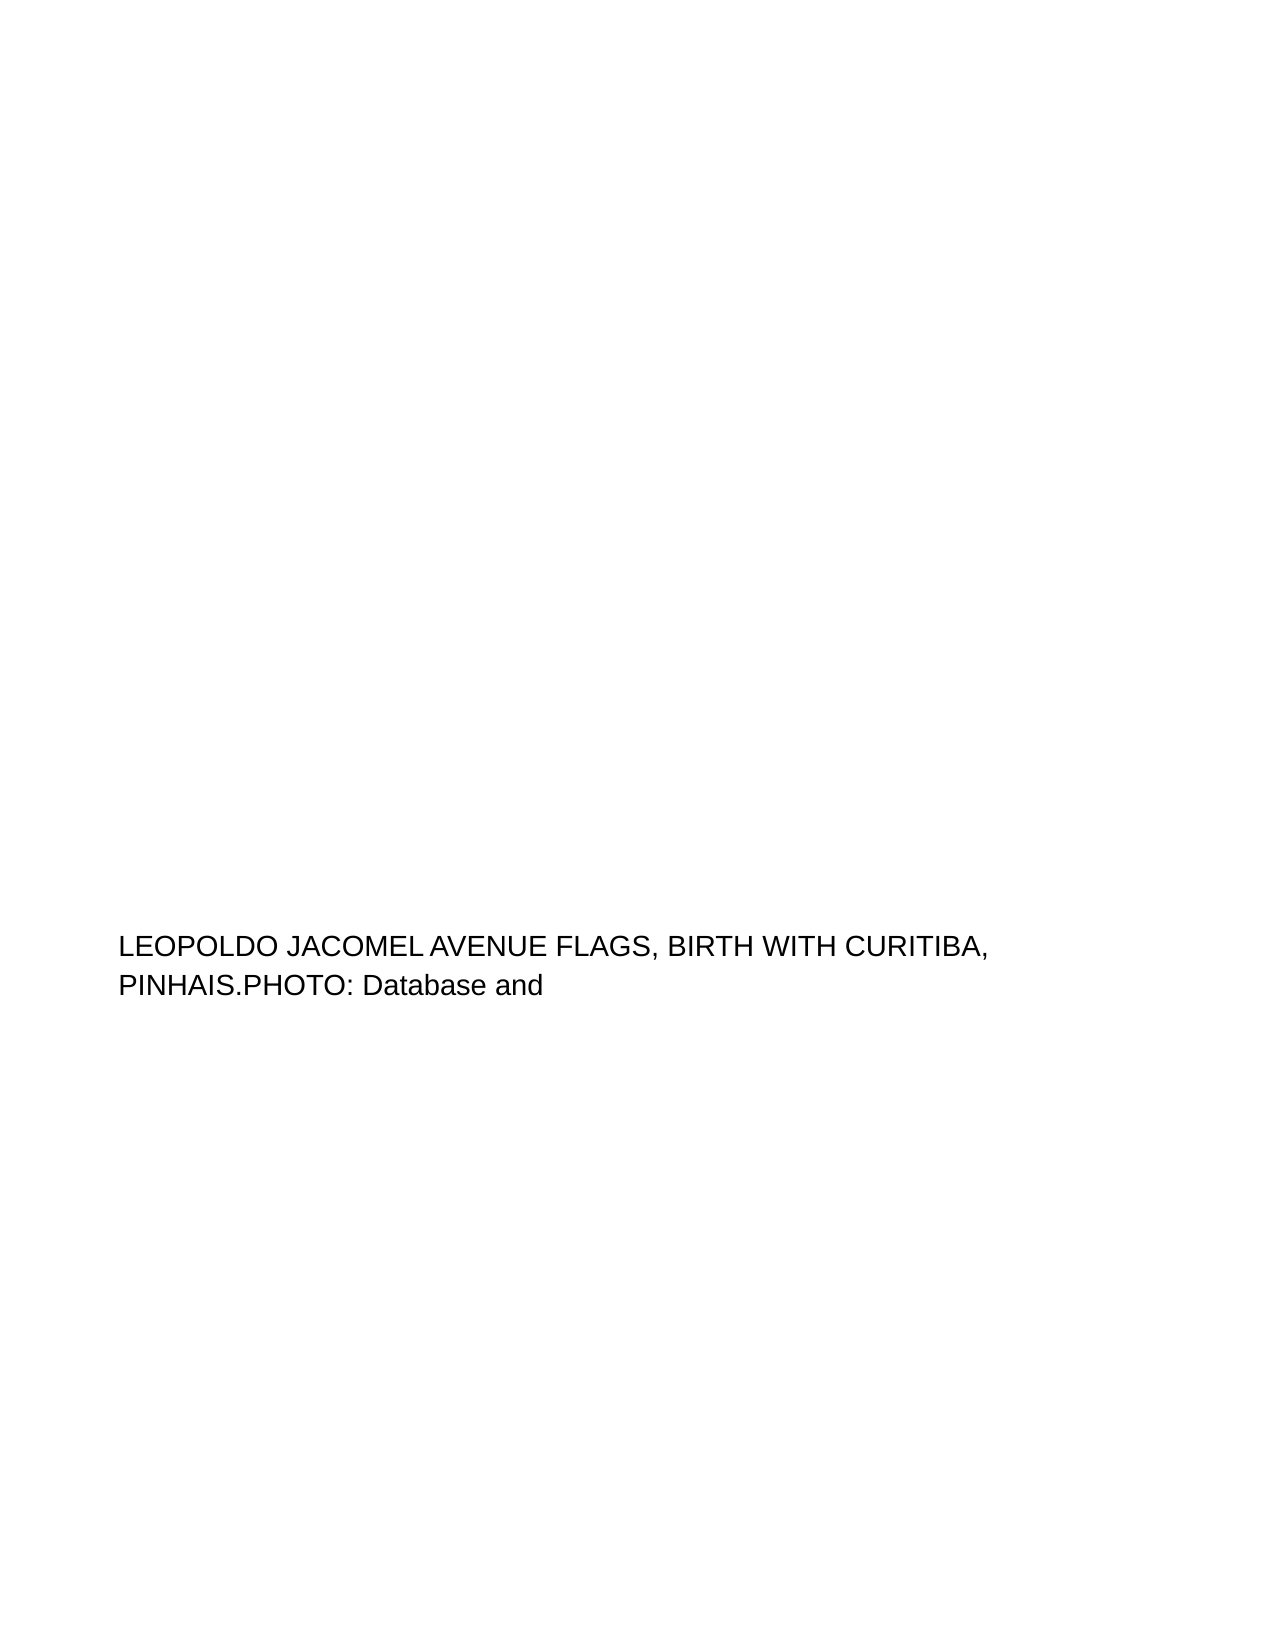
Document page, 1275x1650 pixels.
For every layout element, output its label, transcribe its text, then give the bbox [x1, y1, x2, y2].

text LEOPOLDO JACOMEL AVENUE FLAGS, BIRTH WITH CURITIBA, PINHAIS.PHOTO: Database and [118, 118, 1157, 1001]
